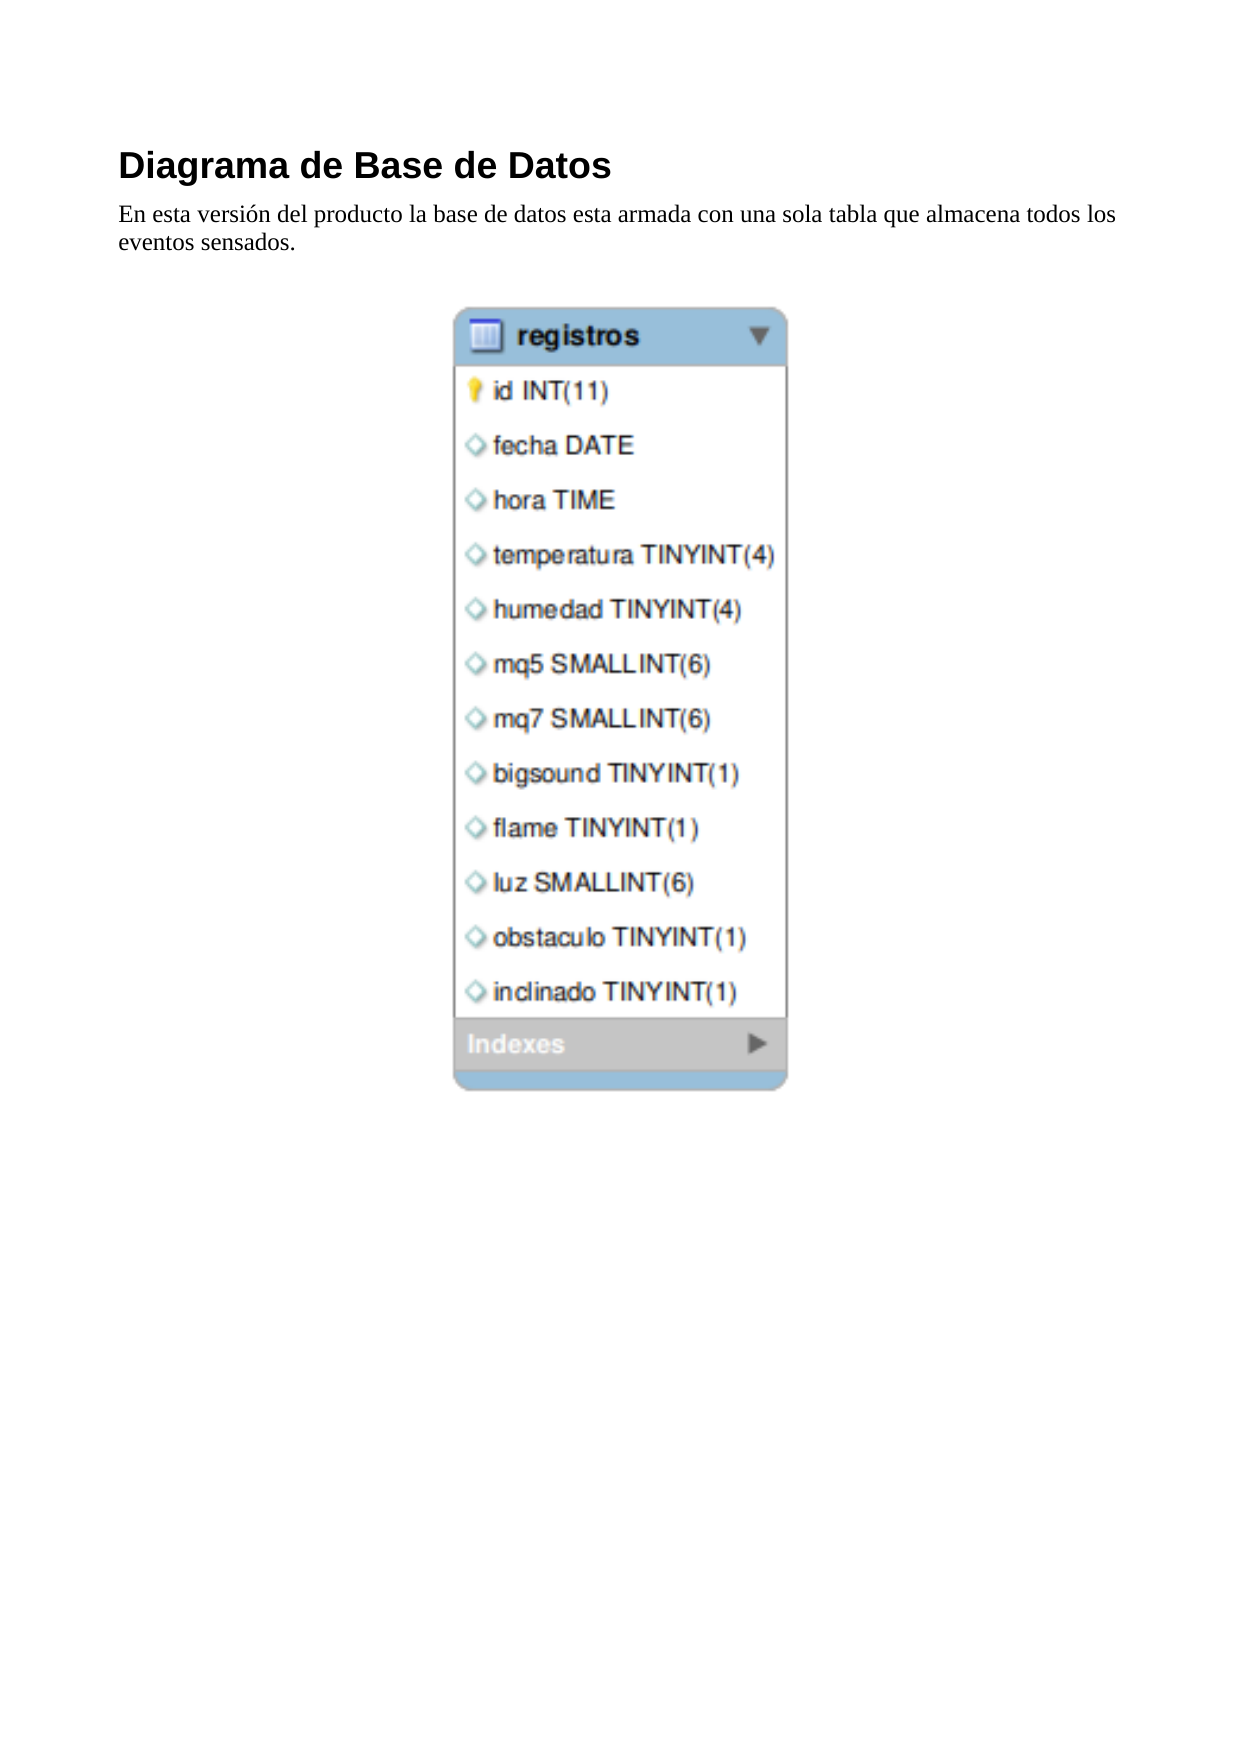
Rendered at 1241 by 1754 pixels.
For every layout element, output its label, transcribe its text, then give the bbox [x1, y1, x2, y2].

subtitle Diagrama de Base de Datos [118, 143, 1122, 186]
picture [430, 285, 810, 1113]
text En esta versión del producto la base de datos esta armada con una sola tabla que almacena todos los eventos sensados. [118, 199, 1122, 256]
